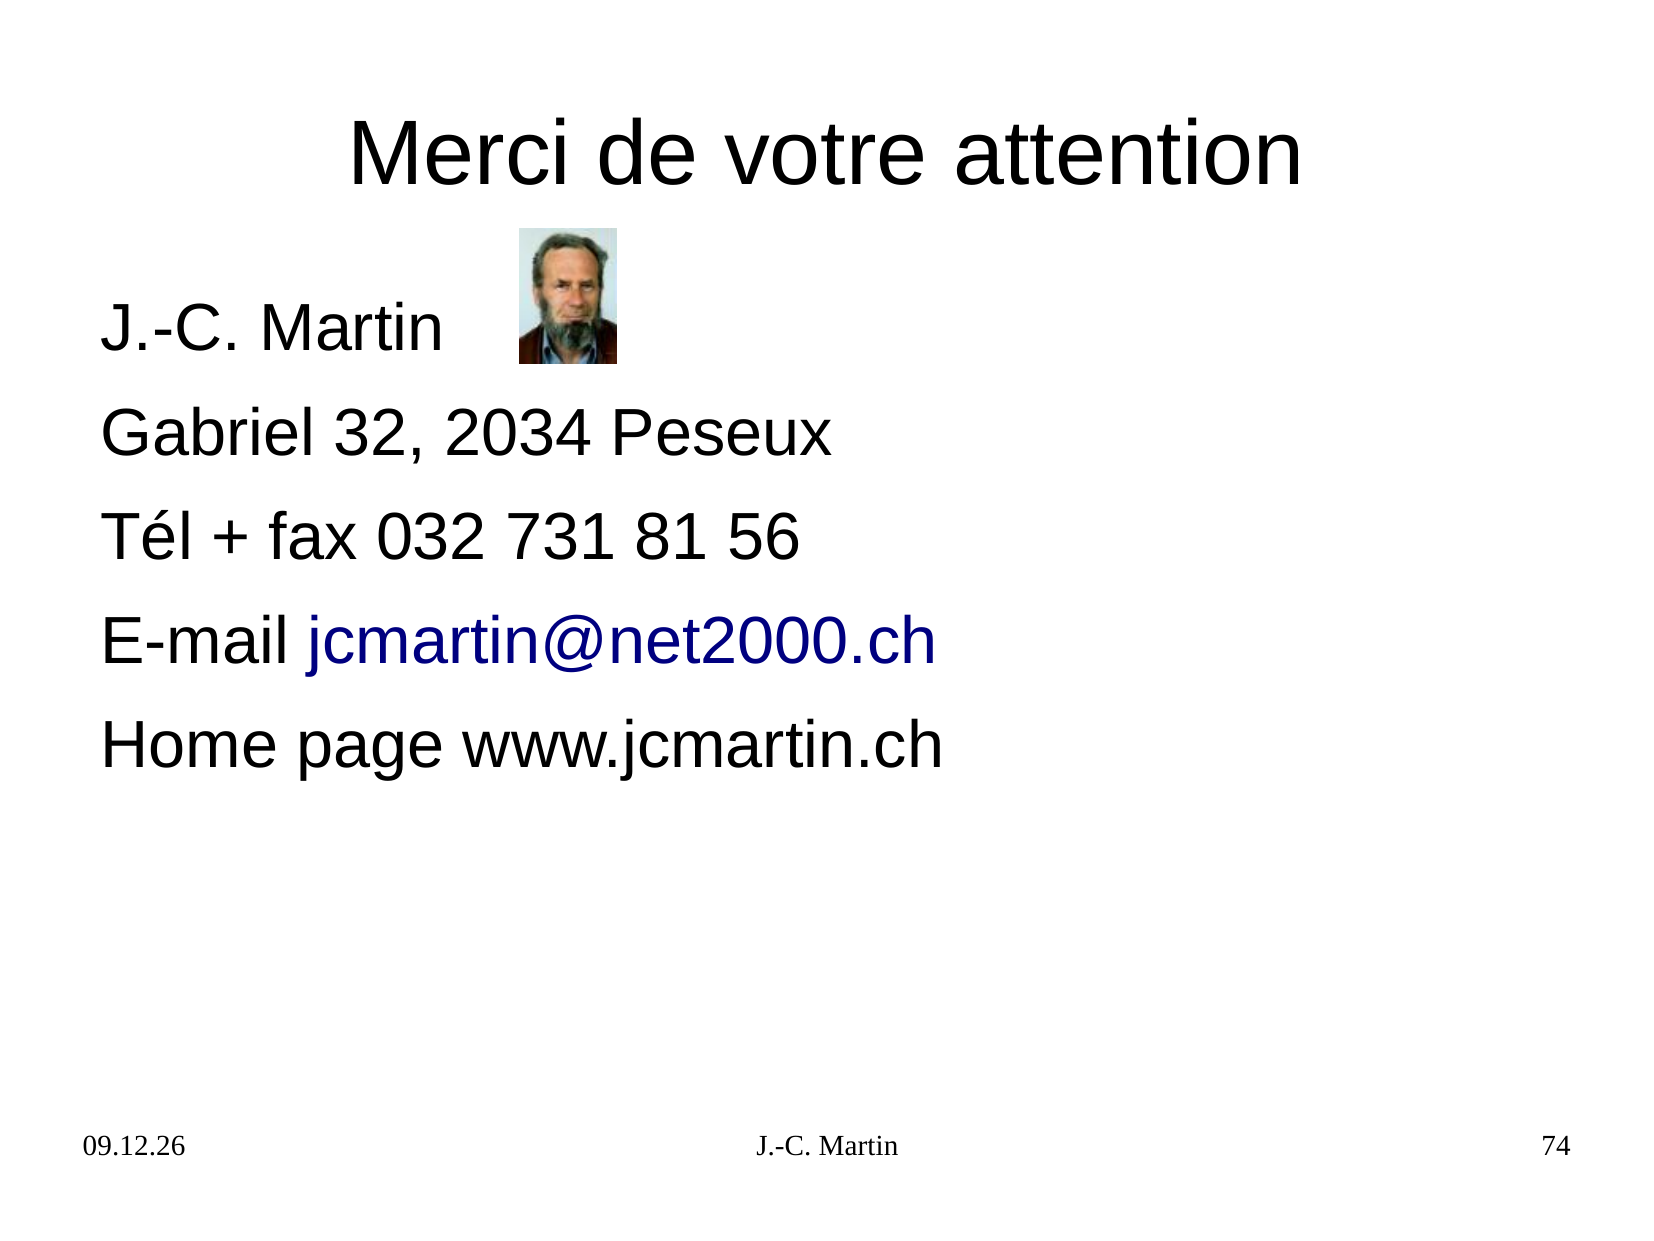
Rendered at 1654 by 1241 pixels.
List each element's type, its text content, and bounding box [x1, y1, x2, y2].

picture [519, 228, 617, 364]
title Merci de votre attention [82, 56, 1571, 250]
list J.-C. Martin Gabriel 32, 2034 Peseux Tél + fax 032 731 81 56 E-mail jcmartin@net2000.ch Home page www.jcmartin.ch [82, 290, 1571, 1094]
